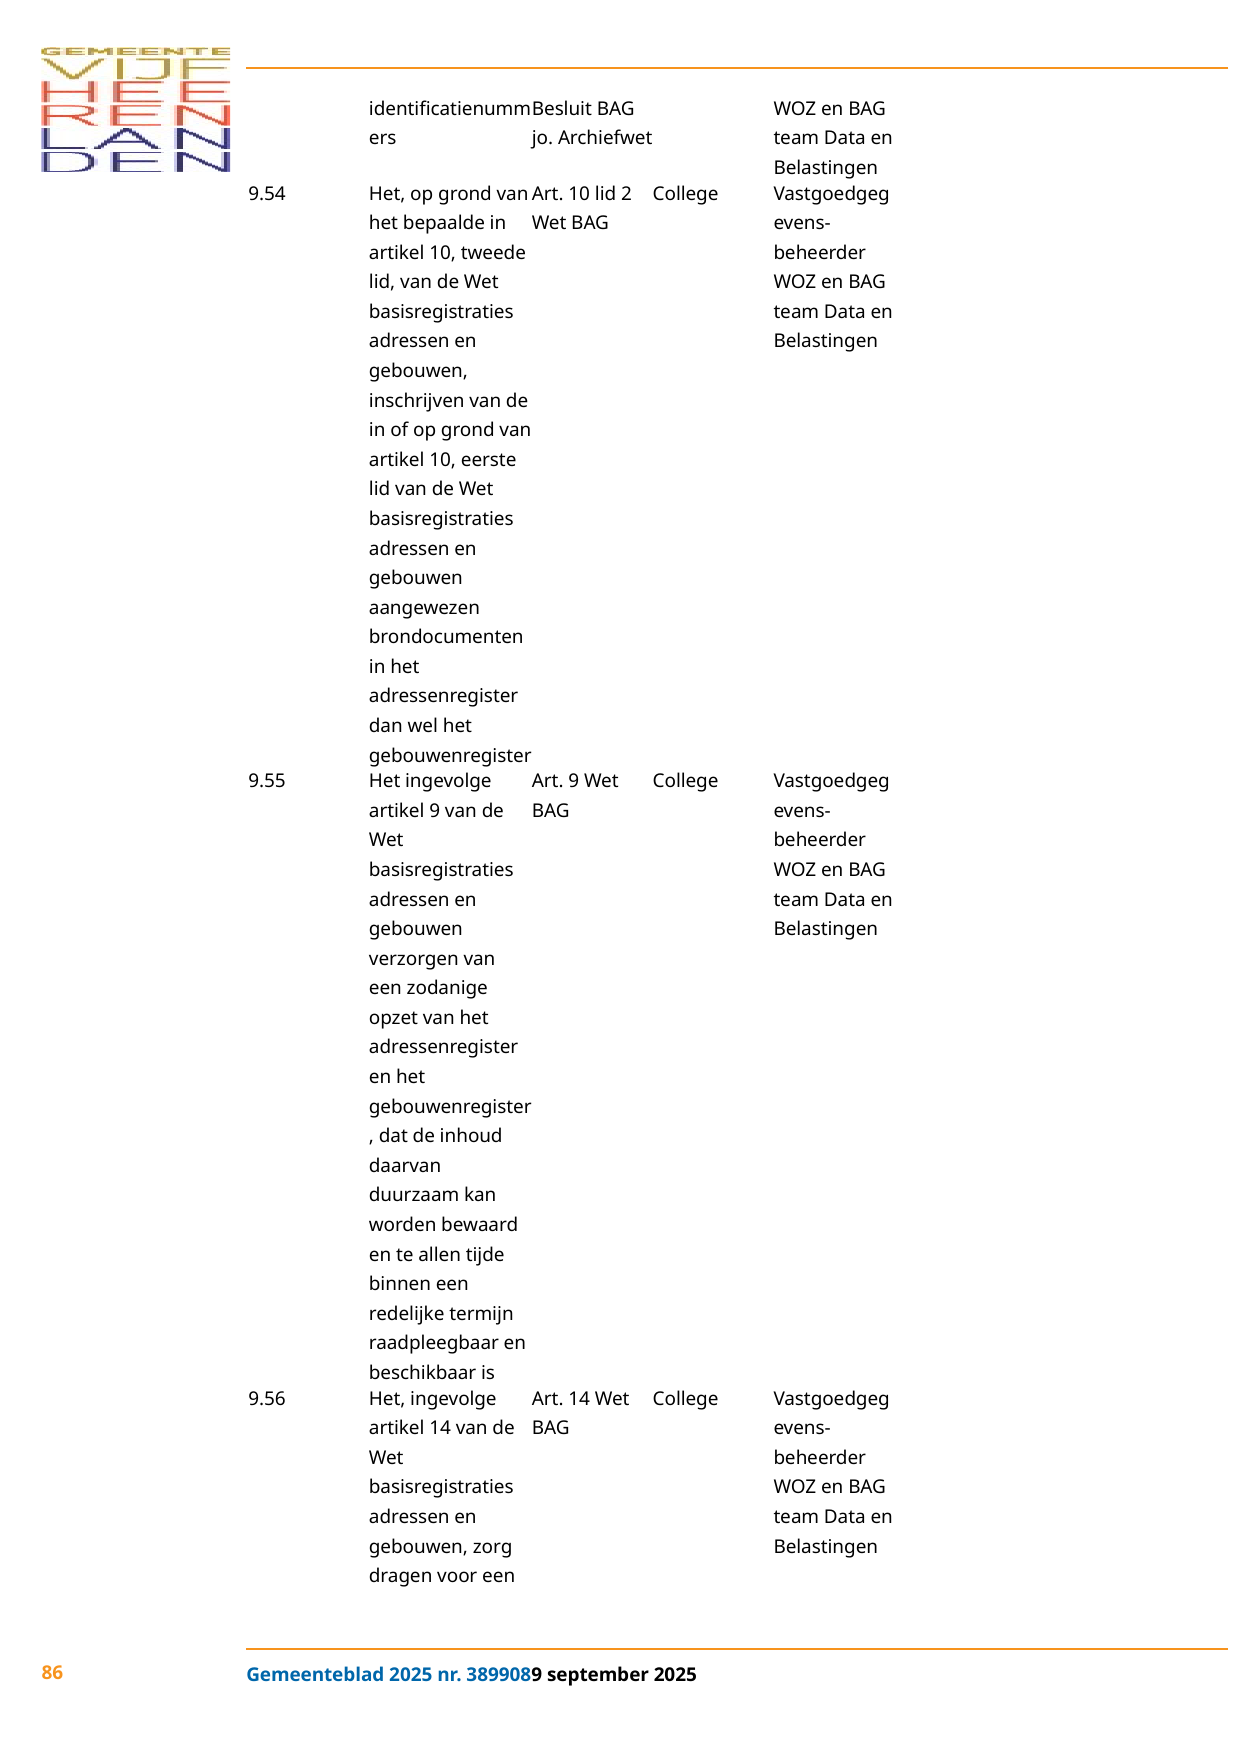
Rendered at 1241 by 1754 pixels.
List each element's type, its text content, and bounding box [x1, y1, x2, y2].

table_cell [894, 95, 1015, 180]
table_cell [894, 180, 1015, 767]
table_cell Het, op grond van het bepaalde in artikel 10, tweede lid, van de Wet basisregistraties adressen en gebouwen, inschrijven van de in of op grond van artikel 10, eerste lid van de Wet basisregistraties adressen en gebouwen aangewezen brondocumenten in het adressenregister dan wel het gebouwenregister [369, 180, 532, 767]
table_cell Vastgoedgegevens-beheerder WOZ en BAG team Data en Belastingen [773, 180, 894, 767]
table_cell [1015, 180, 1152, 767]
table_cell College [653, 768, 773, 1385]
table_cell [653, 95, 773, 180]
table_cell Vastgoedgegevens-beheerder WOZ en BAG team Data en Belastingen [773, 1385, 894, 1588]
table_cell [894, 768, 1015, 1385]
table_cell Het ingevolge artikel 9 van de Wet basisregistraties adressen en gebouwen verzorgen van een zodanige opzet van het adressenregister en het gebouwenregister, dat de inhoud daarvan duurzaam kan worden bewaard en te allen tijde binnen een redelijke termijn raadpleegbaar en beschikbaar is [369, 768, 532, 1385]
table_cell identificatienummers [369, 95, 532, 180]
table_cell [248, 95, 369, 180]
table_cell Art. 14 Wet BAG [532, 1385, 652, 1588]
table_cell WOZ en BAG team Data en Belastingen [773, 95, 894, 180]
table_cell Art. 9 Wet BAG [532, 768, 652, 1385]
table_cell Besluit BAG jo. Archiefwet [532, 95, 652, 180]
table_cell [1015, 95, 1152, 180]
table_cell [1015, 768, 1152, 1385]
table_cell College [653, 180, 773, 767]
table_cell Het, ingevolge artikel 14 van de Wet basisregistraties adressen en gebouwen, zorg dragen voor een [369, 1385, 532, 1588]
picture [41, 47, 231, 172]
table_cell 9.54 [248, 180, 369, 767]
table_cell 9.55 [248, 768, 369, 1385]
table_cell Vastgoedgegevens-beheerder WOZ en BAG team Data en Belastingen [773, 768, 894, 1385]
table_cell [894, 1385, 1015, 1588]
table_cell 9.56 [248, 1385, 369, 1588]
table_cell Art. 10 lid 2 Wet BAG [532, 180, 652, 767]
table_cell College [653, 1385, 773, 1588]
table_cell [1015, 1385, 1152, 1588]
